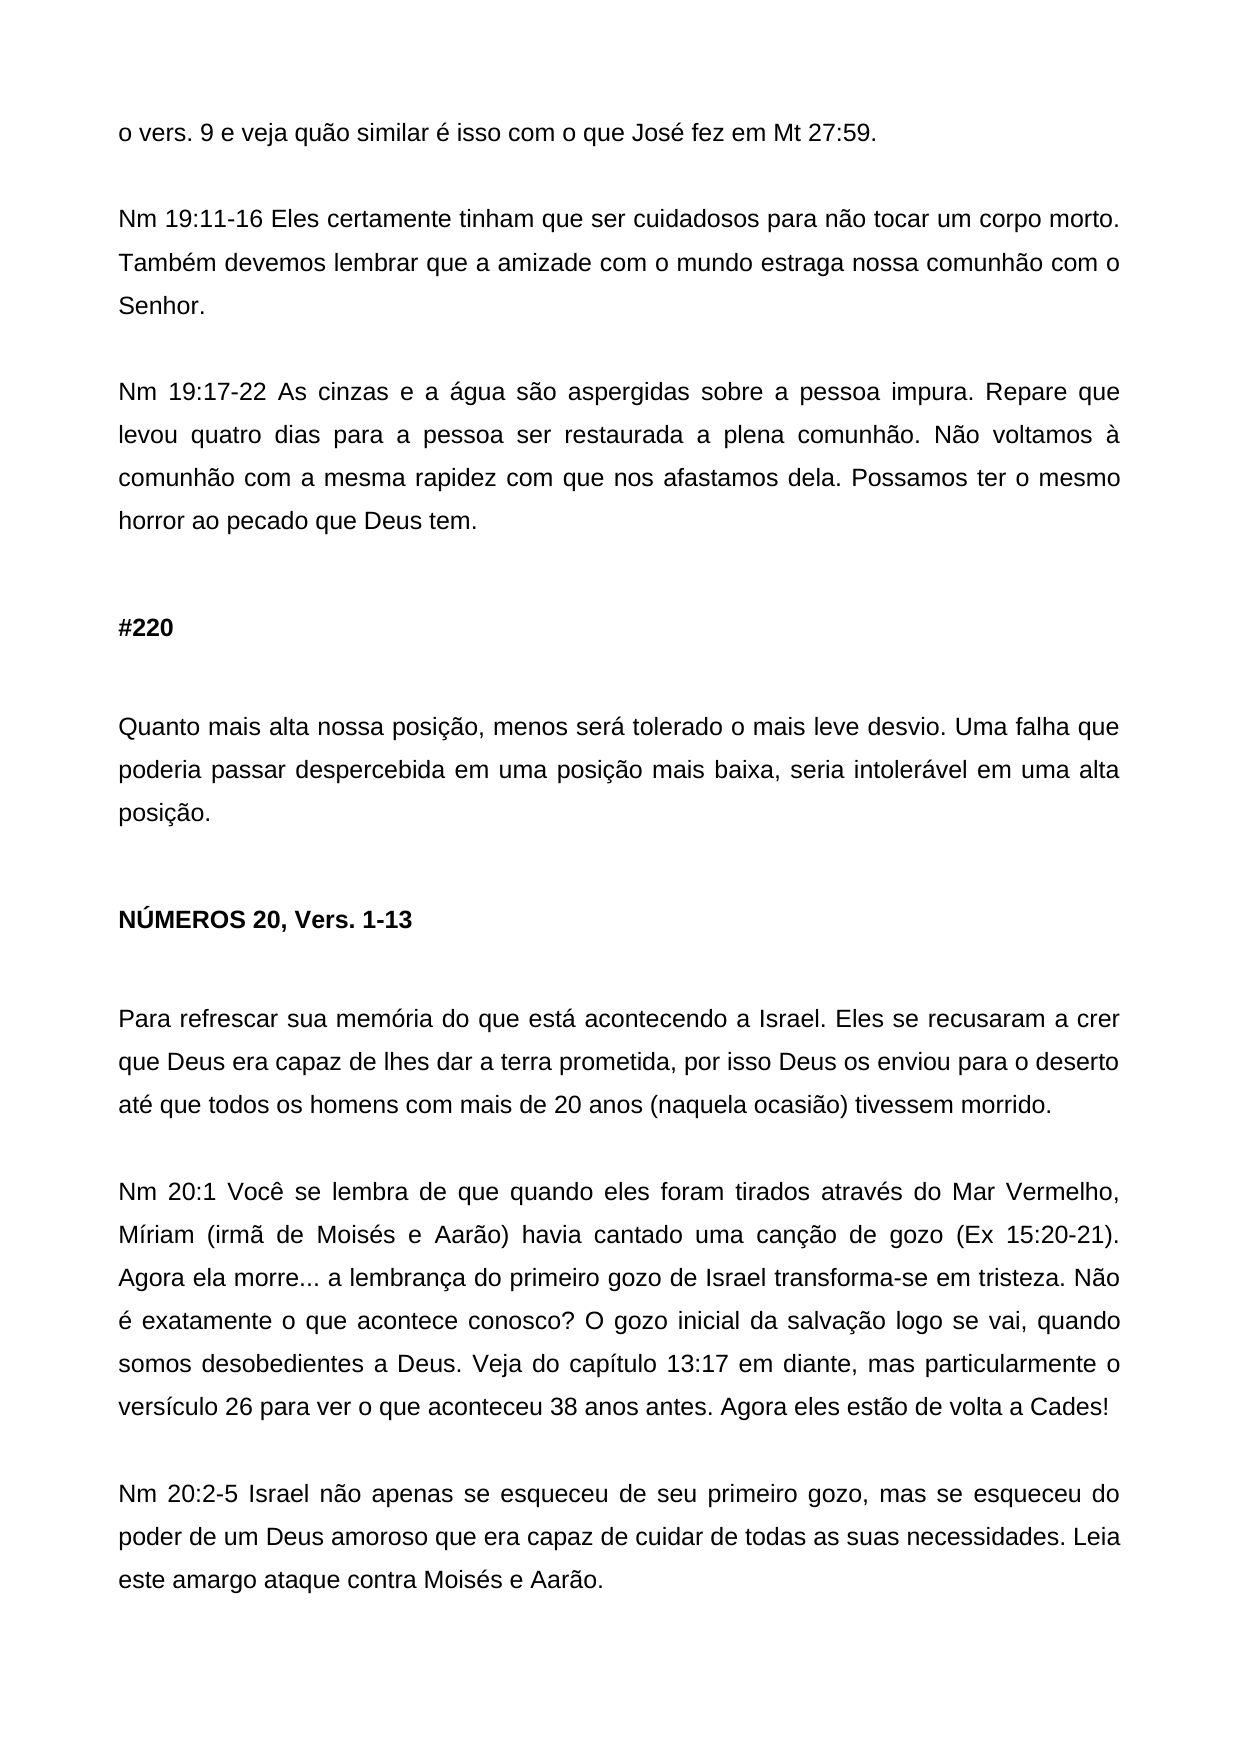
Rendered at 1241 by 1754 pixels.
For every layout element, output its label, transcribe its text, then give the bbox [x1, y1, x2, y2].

text Nm 20:2-5 Israel não apenas se esqueceu de seu primeiro gozo, mas se esqueceu do poder de um Deus amoroso que era capaz de cuidar de todas as suas necessidades. Leia este amargo ataque contra Moisés e Aarão. [118, 1478, 1122, 1593]
text Quanto mais alta nossa posição, menos será tolerado o mais leve desvio. Uma falha que poderia passar despercebida em uma posição mais baixa, seria intolerável em uma alta posição. [118, 712, 1122, 827]
subtitle NÚMEROS 20, Vers. 1-13 [118, 905, 1122, 934]
text Para refrescar sua memória do que está acontecendo a Israel. Eles se recusaram a crer que Deus era capaz de lhes dar a terra prometida, por isso Deus os enviou para o deserto até que todos os homens com mais de 20 anos (naquela ocasião) tivessem morrido. [118, 1004, 1122, 1119]
subtitle #220 [118, 613, 1122, 642]
text Nm 20:1 Você se lembra de que quando eles foram tirados através do Mar Vermelho, Míriam (irmã de Moisés e Aarão) havia cantado uma canção de gozo (Ex 15:20-21). Agora ela morre... a lembrança do primeiro gozo de Israel transforma-se em tristeza. Não é exatamente o que acontece conosco? O gozo inicial da salvação logo se vai, quando somos desobedientes a Deus. Veja do capítulo 13:17 em diante, mas particularmente o versículo 26 para ver o que aconteceu 38 anos antes. Agora eles estão de volta a Cades! [118, 1177, 1122, 1421]
text Nm 19:17-22 As cinzas e a água são aspergidas sobre a pessoa impura. Repare que levou quatro dias para a pessoa ser restaurada a plena comunhão. Não voltamos à comunhão com a mesma rapidez com que nos afastamos dela. Possamos ter o mesmo horror ao pecado que Deus tem. [118, 377, 1122, 535]
text Nm 19:11-16 Eles certamente tinham que ser cuidadosos para não tocar um corpo morto. Também devemos lembrar que a amizade com o mundo estraga nossa comunhão com o Senhor. [118, 204, 1122, 319]
text o vers. 9 e veja quão similar é isso com o que José fez em Mt 27:59. [118, 118, 1122, 147]
